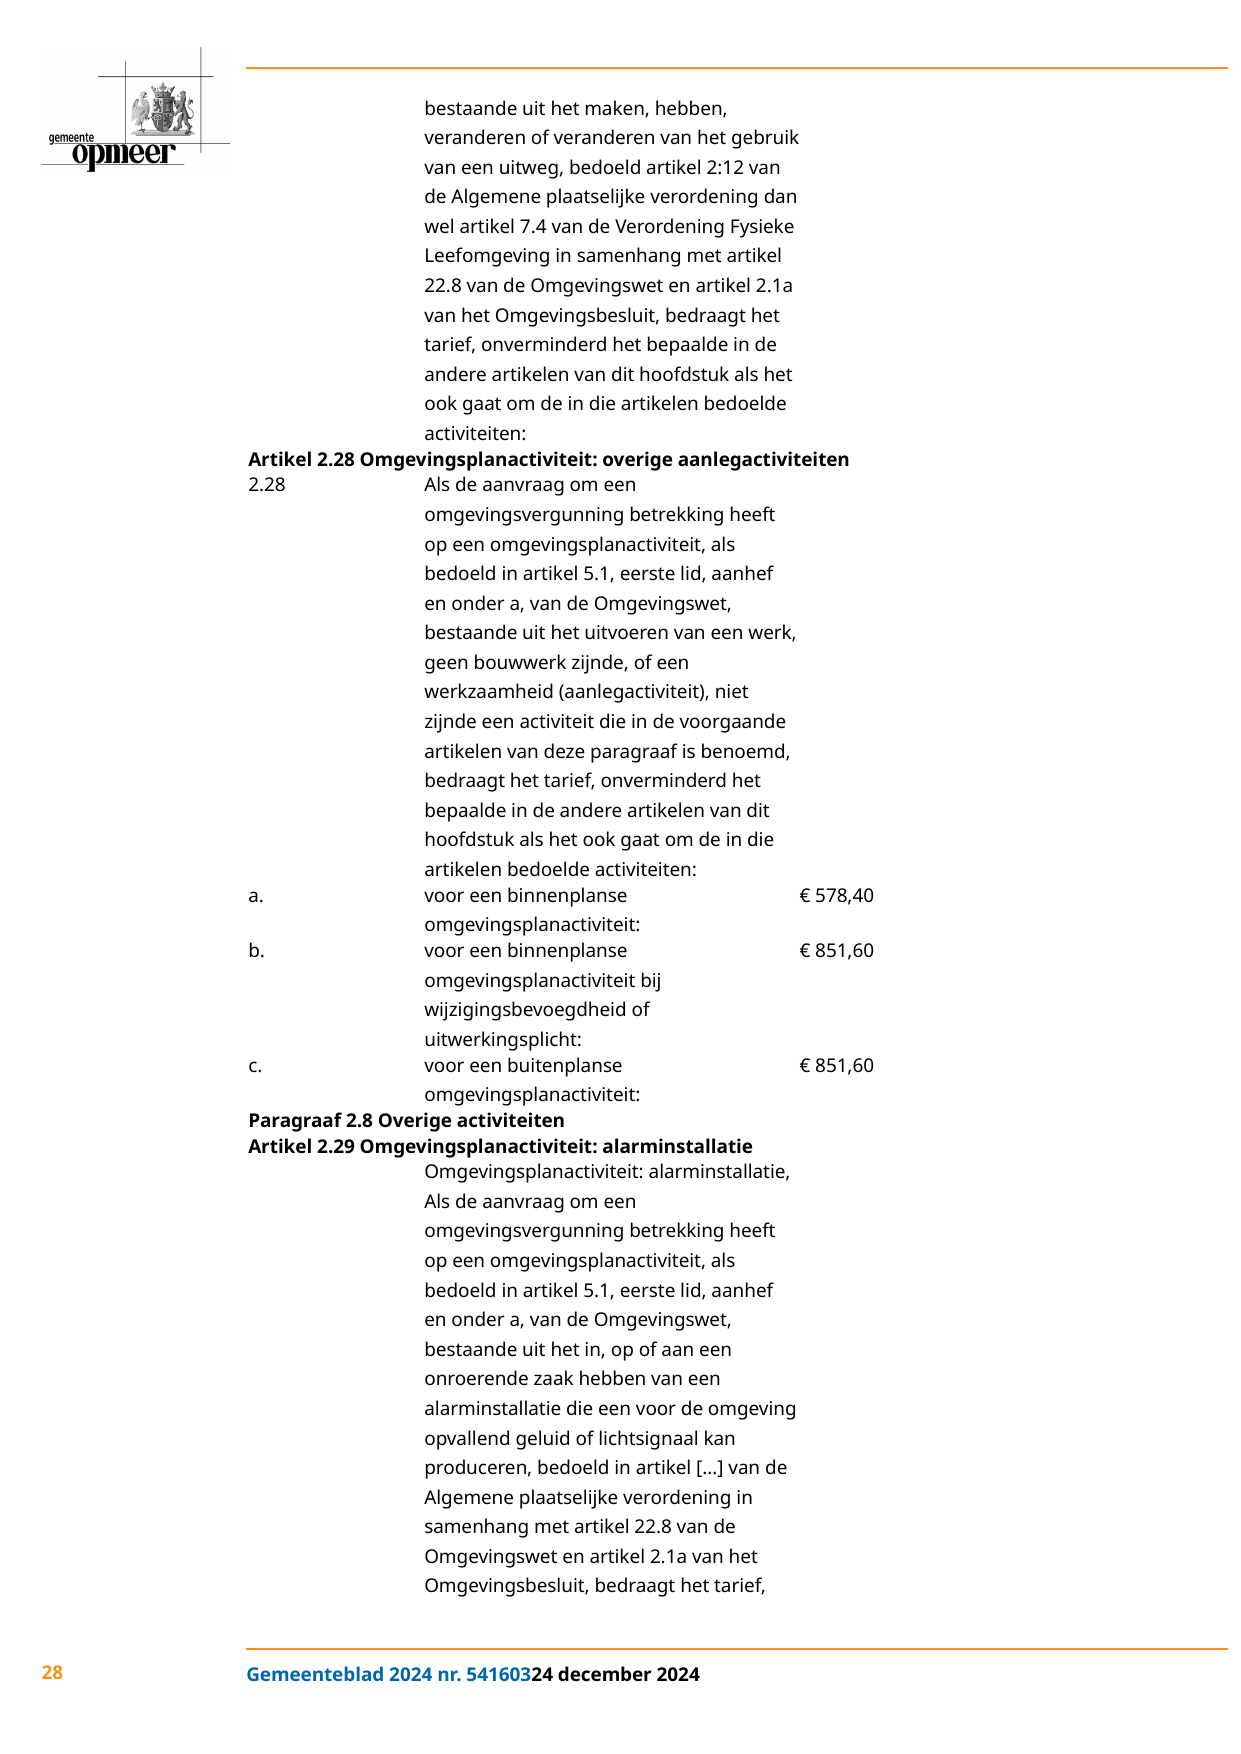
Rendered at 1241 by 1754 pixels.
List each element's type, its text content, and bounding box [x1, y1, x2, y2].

table_cell [975, 1159, 1152, 1598]
table_cell a. [248, 882, 424, 937]
table_cell c. [248, 1052, 424, 1107]
picture [41, 47, 231, 172]
table_cell [248, 1159, 424, 1598]
table_cell [975, 95, 1152, 446]
table_cell [799, 472, 975, 882]
table_cell voor een binnenplanse omgevingsplanactiviteit: [424, 882, 799, 937]
table_cell [799, 1159, 975, 1598]
table_cell [975, 472, 1152, 882]
table_cell voor een buitenplanse omgevingsplanactiviteit: [424, 1052, 799, 1107]
table_cell bestaande uit het maken, hebben, veranderen of veranderen van het gebruik van een uitweg, bedoeld artikel 2:12 van de Algemene plaatselijke verordening dan wel artikel 7.4 van de Verordening Fysieke Leefomgeving in samenhang met artikel 22.8 van de Omgevingswet en artikel 2.1a van het Omgevingsbesluit, bedraagt het tarief, onverminderd het bepaalde in de andere artikelen van dit hoofdstuk als het ook gaat om de in die artikelen bedoelde activiteiten: [424, 95, 799, 446]
table_cell Artikel 2.28 Omgevingsplanactiviteit: overige aanlegactiviteiten [248, 446, 975, 472]
table_cell Als de aanvraag om een omgevingsvergunning betrekking heeft op een omgevingsplanactiviteit, als bedoeld in artikel 5.1, eerste lid, aanhef en onder a, van de Omgevingswet, bestaande uit het uitvoeren van een werk, geen bouwwerk zijnde, of een werkzaamheid (aanlegactiviteit), niet zijnde een activiteit die in de voorgaande artikelen van deze paragraaf is benoemd, bedraagt het tarief, onverminderd het bepaalde in de andere artikelen van dit hoofdstuk als het ook gaat om de in die artikelen bedoelde activiteiten: [424, 472, 799, 882]
table_cell [975, 1052, 1152, 1107]
table_cell € 851,60 [799, 937, 975, 1052]
table_cell 2.28 [248, 472, 424, 882]
table_cell voor een binnenplanse omgevingsplanactiviteit bij wijzigingsbevoegdheid of uitwerkingsplicht: [424, 937, 799, 1052]
table_cell b. [248, 937, 424, 1052]
table_cell Omgevingsplanactiviteit: alarminstallatie, Als de aanvraag om een omgevingsvergunning betrekking heeft op een omgevingsplanactiviteit, als bedoeld in artikel 5.1, eerste lid, aanhef en onder a, van de Omgevingswet, bestaande uit het in, op of aan een onroerende zaak hebben van een alarminstallatie die een voor de omgeving opvallend geluid of lichtsignaal kan produceren, bedoeld in artikel […] van de Algemene plaatselijke verordening in samenhang met artikel 22.8 van de Omgevingswet en artikel 2.1a van het Omgevingsbesluit, bedraagt het tarief, [424, 1159, 799, 1598]
table_cell Artikel 2.29 Omgevingsplanactiviteit: alarminstallatie [248, 1133, 975, 1158]
table_cell € 578,40 [799, 882, 975, 937]
table_cell [248, 95, 424, 446]
table_cell [975, 937, 1152, 1052]
table_cell Paragraaf 2.8 Overige activiteiten [248, 1107, 1152, 1133]
table_cell € 851,60 [799, 1052, 975, 1107]
table_cell [799, 95, 975, 446]
table_cell [975, 882, 1152, 937]
